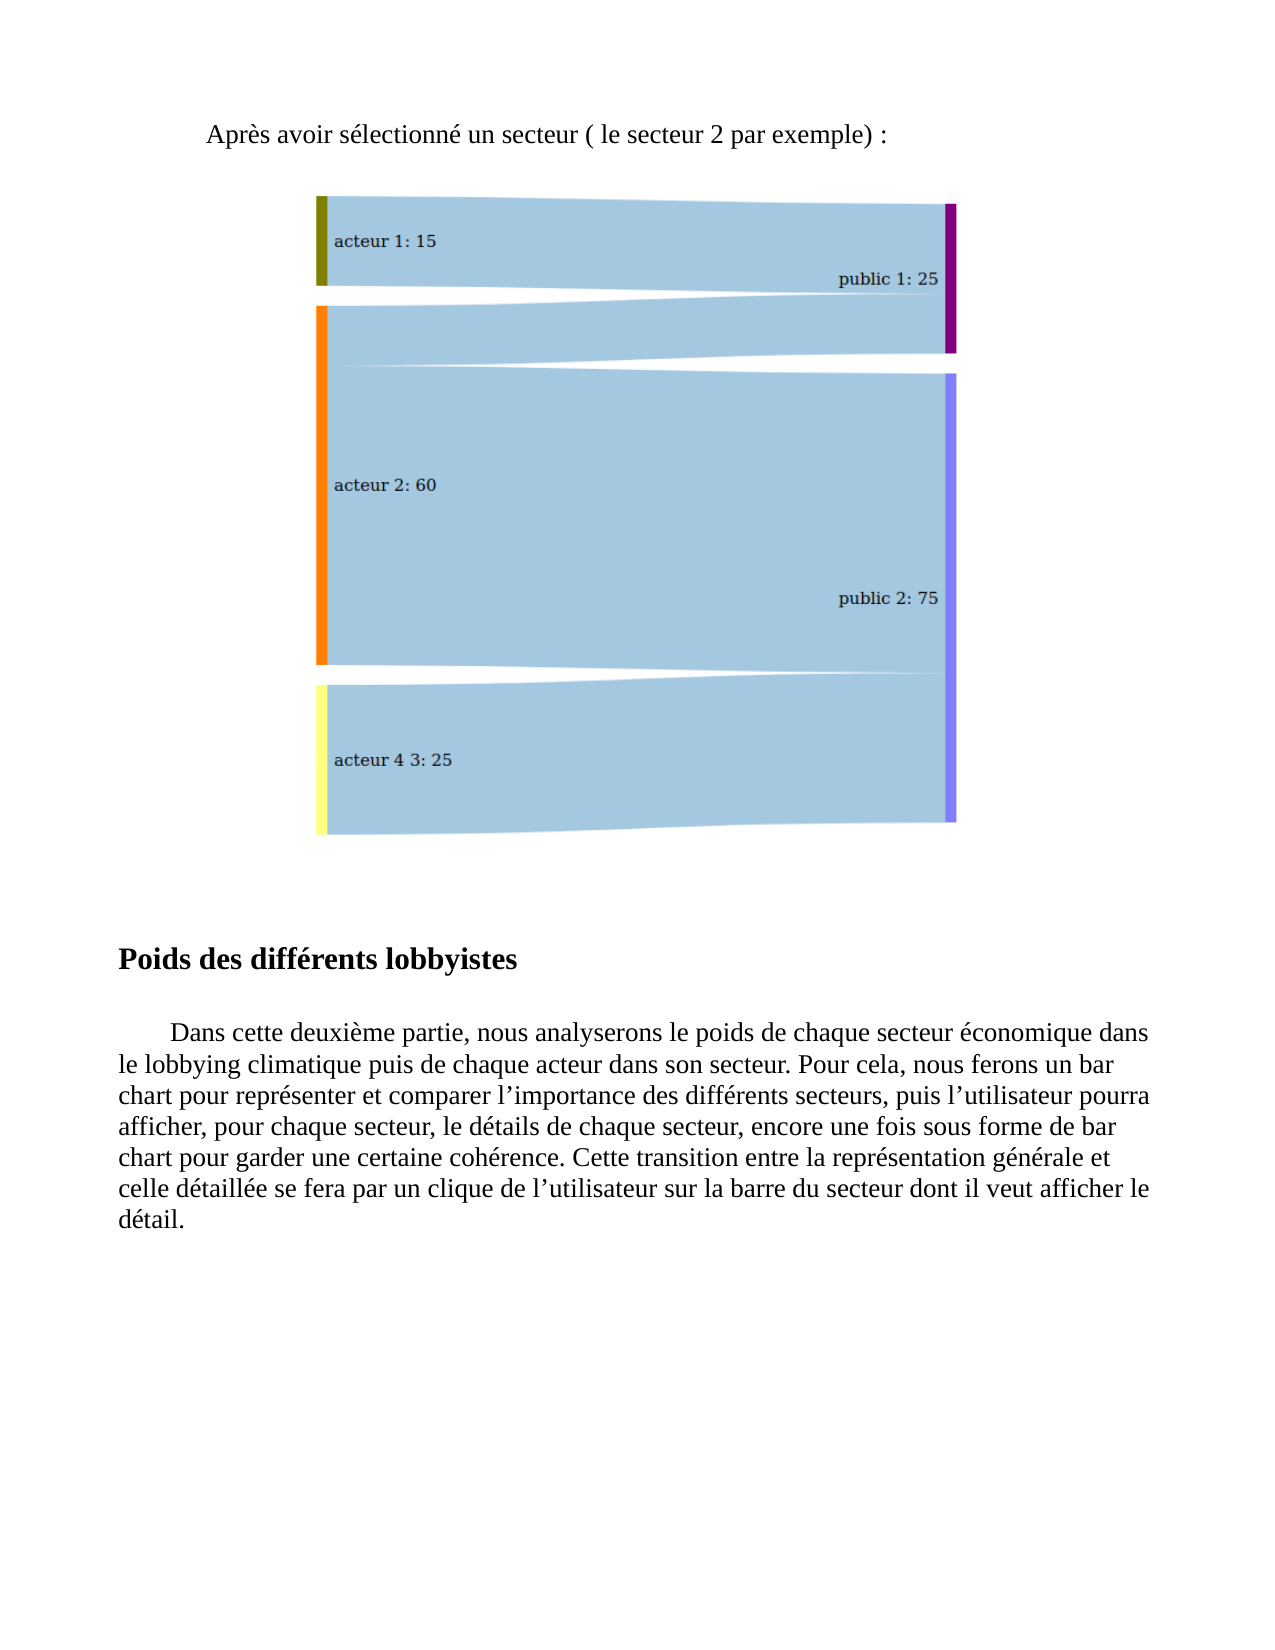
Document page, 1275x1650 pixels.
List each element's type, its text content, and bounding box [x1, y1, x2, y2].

picture [303, 185, 972, 838]
text Après avoir sélectionné un secteur ( le secteur 2 par exemple) : [118, 118, 1157, 149]
text Dans cette deuxième partie, nous analyserons le poids de chaque secteur économique dans le lobbying climatique puis de chaque acteur dans son secteur. Pour cela, nous ferons un bar chart pour représenter et comparer l’importance des différents secteurs, puis l’utilisateur pourra afficher, pour chaque secteur, le détails de chaque secteur, encore une fois sous forme de bar chart pour garder une certaine cohérence. Cette transition entre la représentation générale et celle détaillée se fera par un clique de l’utilisateur sur la barre du secteur dont il veut afficher le détail. [118, 1012, 1157, 1234]
text Poids des différents lobbyistes [118, 940, 1157, 976]
